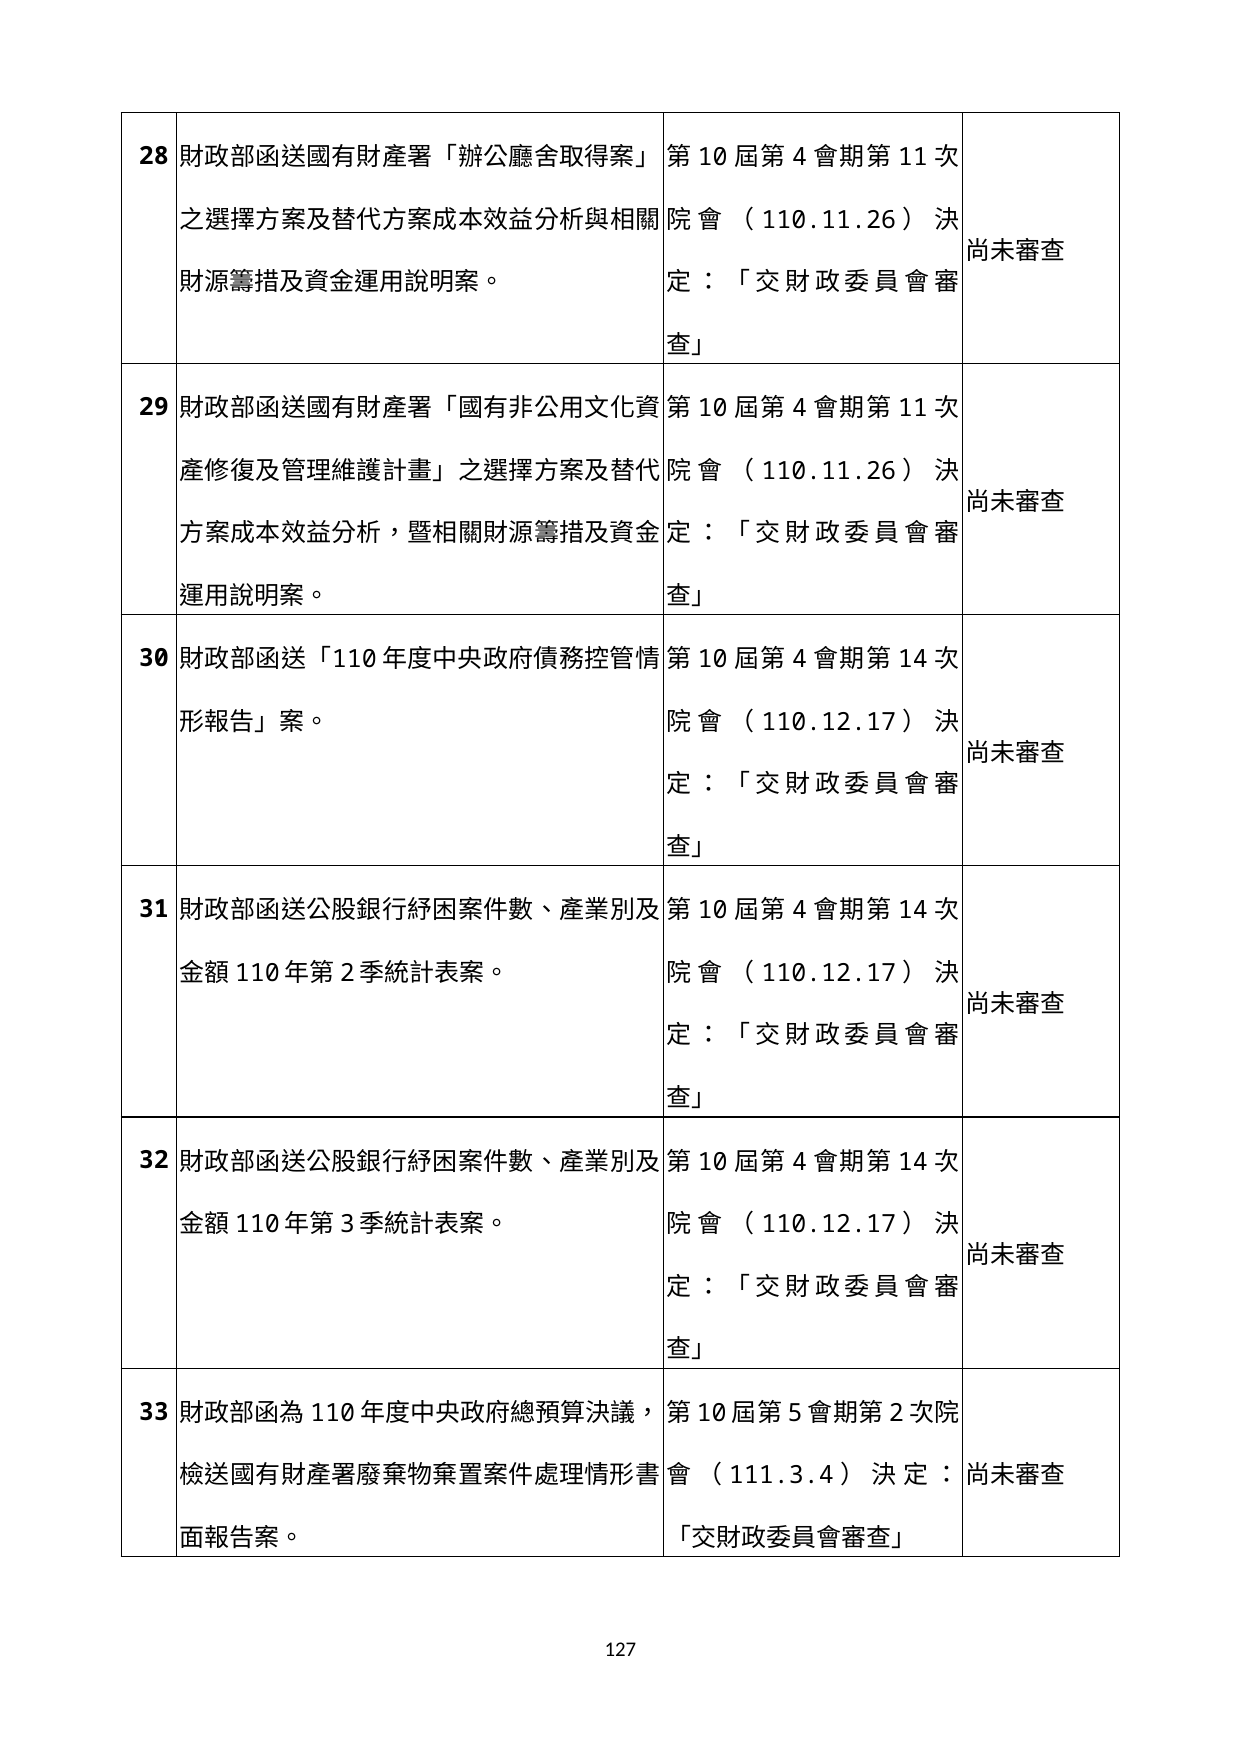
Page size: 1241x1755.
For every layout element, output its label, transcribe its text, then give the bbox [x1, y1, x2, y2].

table_cell [122, 1369, 176, 1556]
table_cell 第10屆第4會期第11次院會（110.11.26）決定：「交財政委員會審查」 [664, 364, 962, 614]
table_cell 第10屆第4會期第14次院會（110.12.17）決定：「交財政委員會審查」 [664, 866, 962, 1116]
table_cell 財政部函送國有財產署「辦公廳舍取得案」之選擇方案及替代方案成本效益分析與相關財源籌措及資金運用說明案。 [177, 113, 663, 363]
table_cell [122, 1118, 176, 1367]
table_cell [122, 615, 176, 865]
table_cell 財政部函送國有財產署「國有非公用文化資產修復及管理維護計畫」之選擇方案及替代方案成本效益分析，暨相關財源籌措及資金運用說明案。 [177, 364, 663, 614]
table_cell 第10屆第4會期第11次院會（110.11.26）決定：「交財政委員會審查」 [664, 113, 962, 363]
table_cell 尚未審查 [963, 1118, 1119, 1367]
table_cell [122, 113, 176, 363]
table_cell 財政部函送公股銀行紓困案件數、產業別及金額110年第2季統計表案。 [177, 866, 663, 1116]
table_cell [122, 866, 176, 1116]
table_cell 尚未審查 [963, 364, 1119, 614]
table_cell 財政部函送「110年度中央政府債務控管情形報告」案。 [177, 615, 663, 865]
table_cell 第10屆第4會期第14次院會（110.12.17）決定：「交財政委員會審查」 [664, 615, 962, 865]
table_cell [122, 364, 176, 614]
table_cell 第10屆第5會期第2次院會（111.3.4）決定：「交財政委員會審查」 [664, 1369, 962, 1556]
table_cell 尚未審查 [963, 1369, 1119, 1556]
table_cell 財政部函為110年度中央政府總預算決議，檢送國有財產署廢棄物棄置案件處理情形書面報告案。 [177, 1369, 663, 1556]
table_cell 第10屆第4會期第14次院會（110.12.17）決定：「交財政委員會審查」 [664, 1118, 962, 1367]
table_cell 尚未審查 [963, 615, 1119, 865]
table_cell 尚未審查 [963, 866, 1119, 1116]
table_cell 尚未審查 [963, 113, 1119, 363]
table_cell 財政部函送公股銀行紓困案件數、產業別及金額110年第3季統計表案。 [177, 1118, 663, 1367]
